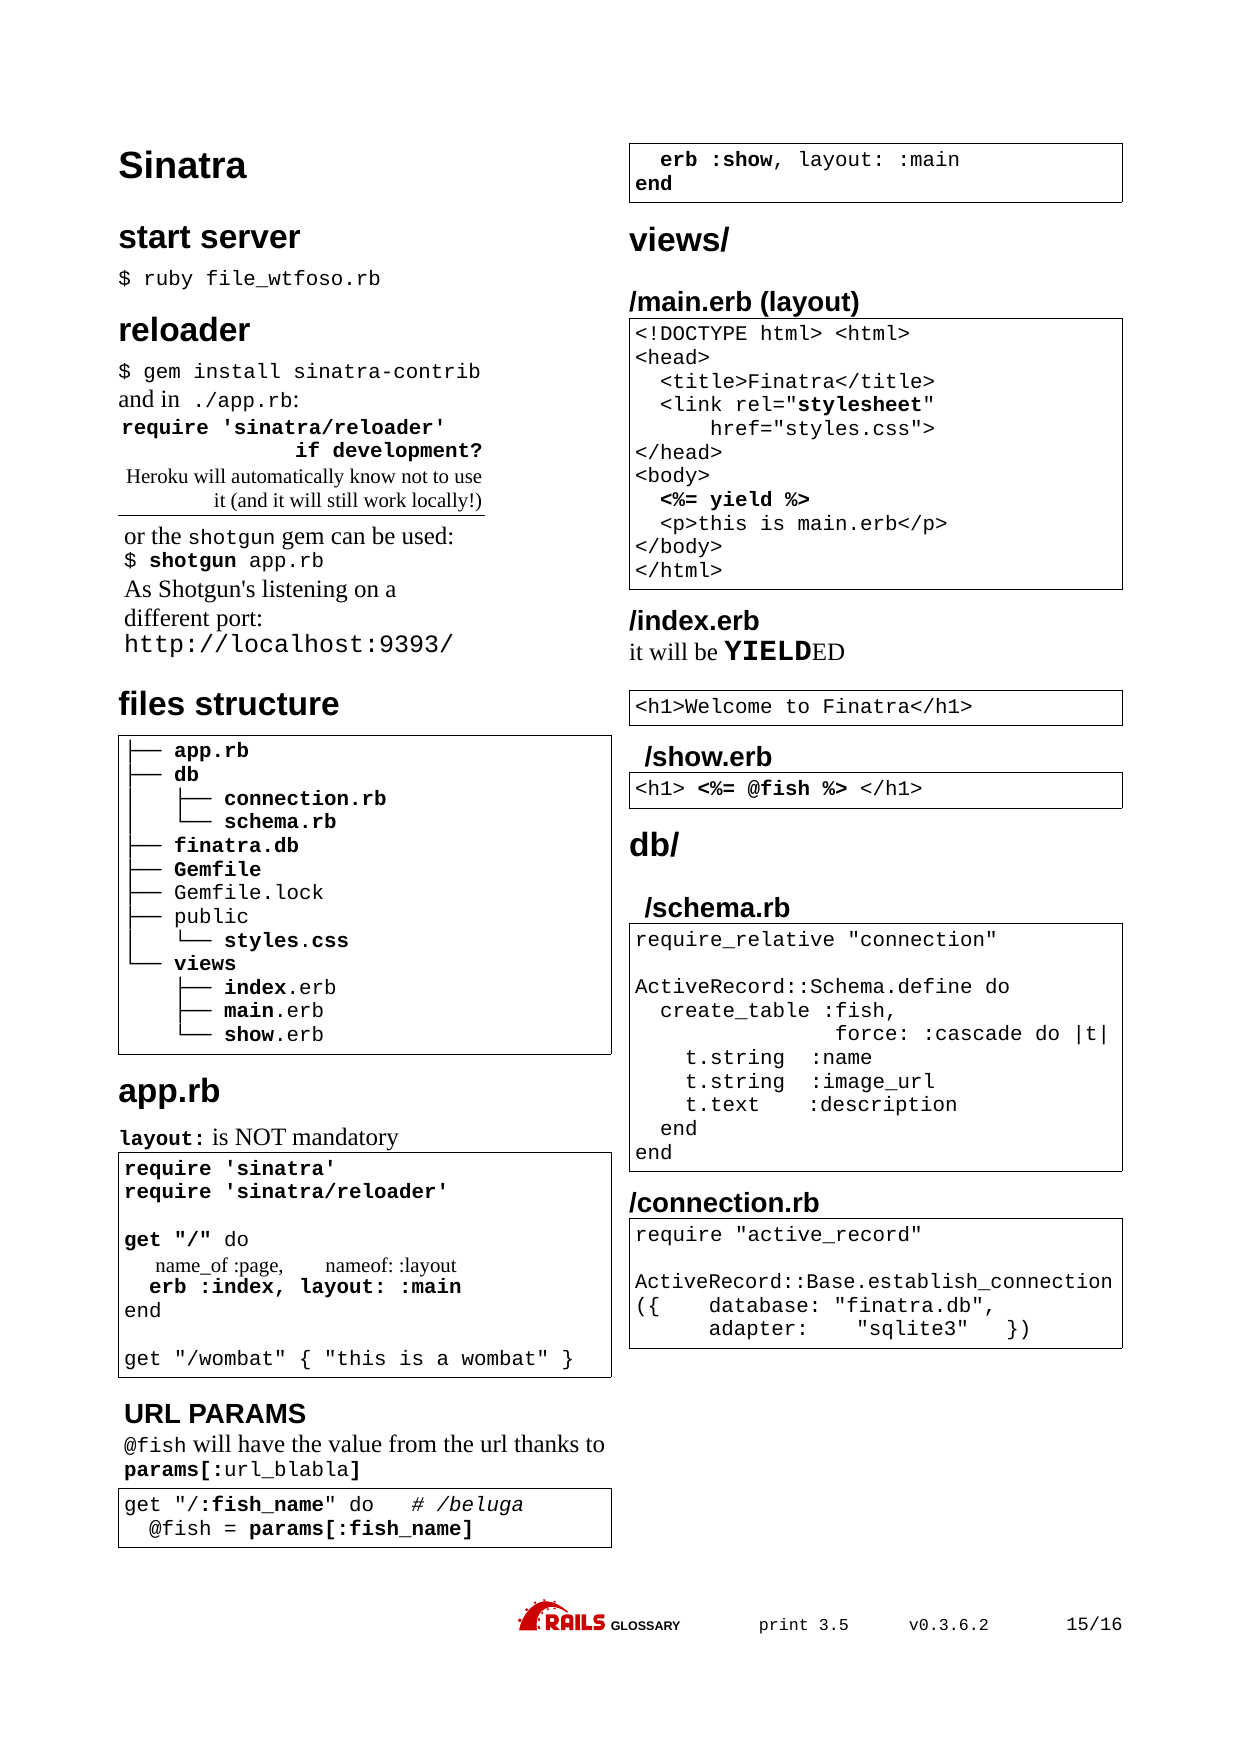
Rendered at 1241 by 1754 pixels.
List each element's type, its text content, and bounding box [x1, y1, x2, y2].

table_header require_relative "connection" ActiveRecord::Schema.define do create_table :fish, force: :cascade do |t| t.string :name t.string :image_url t.text :description end end [630, 924, 1122, 1171]
subtitle db/ [629, 825, 1122, 864]
subtitle Sinatra [118, 143, 611, 187]
table_header require 'sinatra' require 'sinatra/reloader' get "/" do name_of :page, nameof: :layout erb :index, layout: :main end get "/wombat" { "this is a wombat" } [119, 1153, 611, 1377]
table_cell get "/:fish_name" do # /beluga @fish = params[:fish_name] [119, 1489, 611, 1547]
subtitle /show.erb [629, 740, 1122, 772]
table_header <h1> <%= @fish %> </h1> [630, 773, 1122, 807]
table_header require 'sinatra/reloader' if development? Heroku will automatically know not to use it (and it will still work locally!) [118, 414, 485, 515]
table_cell URL PARAMS @fish will have the value from the url thanks to params[:url_blabla] [118, 1378, 611, 1488]
table_header <!DOCTYPE html> <html> <head> <title>Finatra</title> <link rel="stylesheet" href="styles.css"> </head> <body> <%= yield %> <p>this is main.erb</p> </body> </html> [630, 319, 1122, 589]
subtitle /main.erb (layout) [629, 286, 1122, 318]
table_header <h1>Welcome to Finatra</h1> [630, 691, 1122, 725]
text and in ./app.rb: [118, 384, 611, 414]
subtitle start server [118, 217, 611, 256]
text $ gem install sinatra-contrib [118, 361, 611, 384]
subtitle views/ [629, 220, 1122, 258]
subtitle /schema.rb [629, 891, 1122, 923]
table_cell or the shotgun gem can be used: $ shotgun app.rb As Shotgun's listening on a different port: http://localhost:9393/ [118, 516, 485, 666]
subtitle app.rb [118, 1071, 611, 1110]
subtitle /connection.rb [629, 1186, 1122, 1218]
subtitle /index.erb [629, 604, 1122, 636]
text $ ruby file_wtfoso.rb [118, 268, 611, 292]
table_header ├── app.rb ├── db │ ├── connection.rb │ └── schema.rb ├── finatra.db ├── Gemfile ├── Gemfile.lock ├── public │ └── styles.css └── views ├── index.erb ├── main.erb └── show.erb [119, 736, 611, 1053]
subtitle reloader [118, 309, 611, 348]
text layout: is NOT mandatory [118, 1122, 611, 1152]
text it will be YIELDED [629, 636, 1122, 669]
table_cell erb :show, layout: :main end [630, 144, 1122, 202]
subtitle files structure [118, 683, 611, 722]
table_header require "active_record" ActiveRecord::Base.establish_connection({ database: "finatra.db", adapter: "sqlite3" }) [630, 1219, 1122, 1348]
